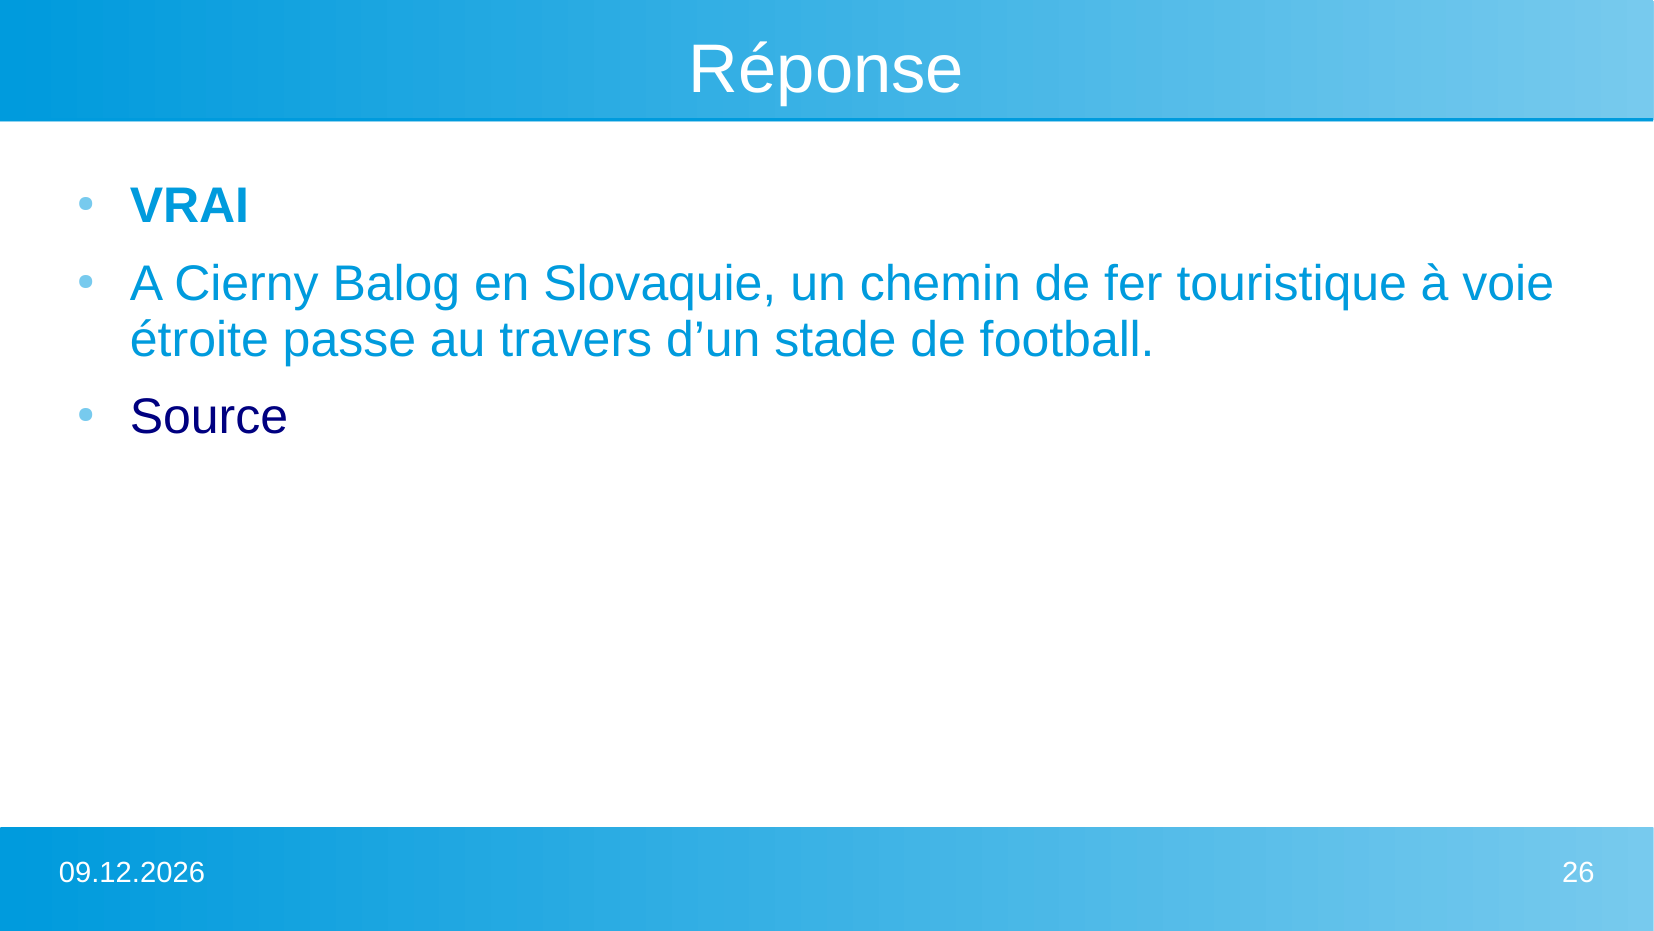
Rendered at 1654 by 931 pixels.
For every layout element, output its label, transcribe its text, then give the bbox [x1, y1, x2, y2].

title Réponse [59, 29, 1595, 108]
list VRAI A Cierny Balog en Slovaquie, un chemin de fer touristique à voie étroite passe au travers d’un stade de football. Source [59, 177, 1595, 768]
